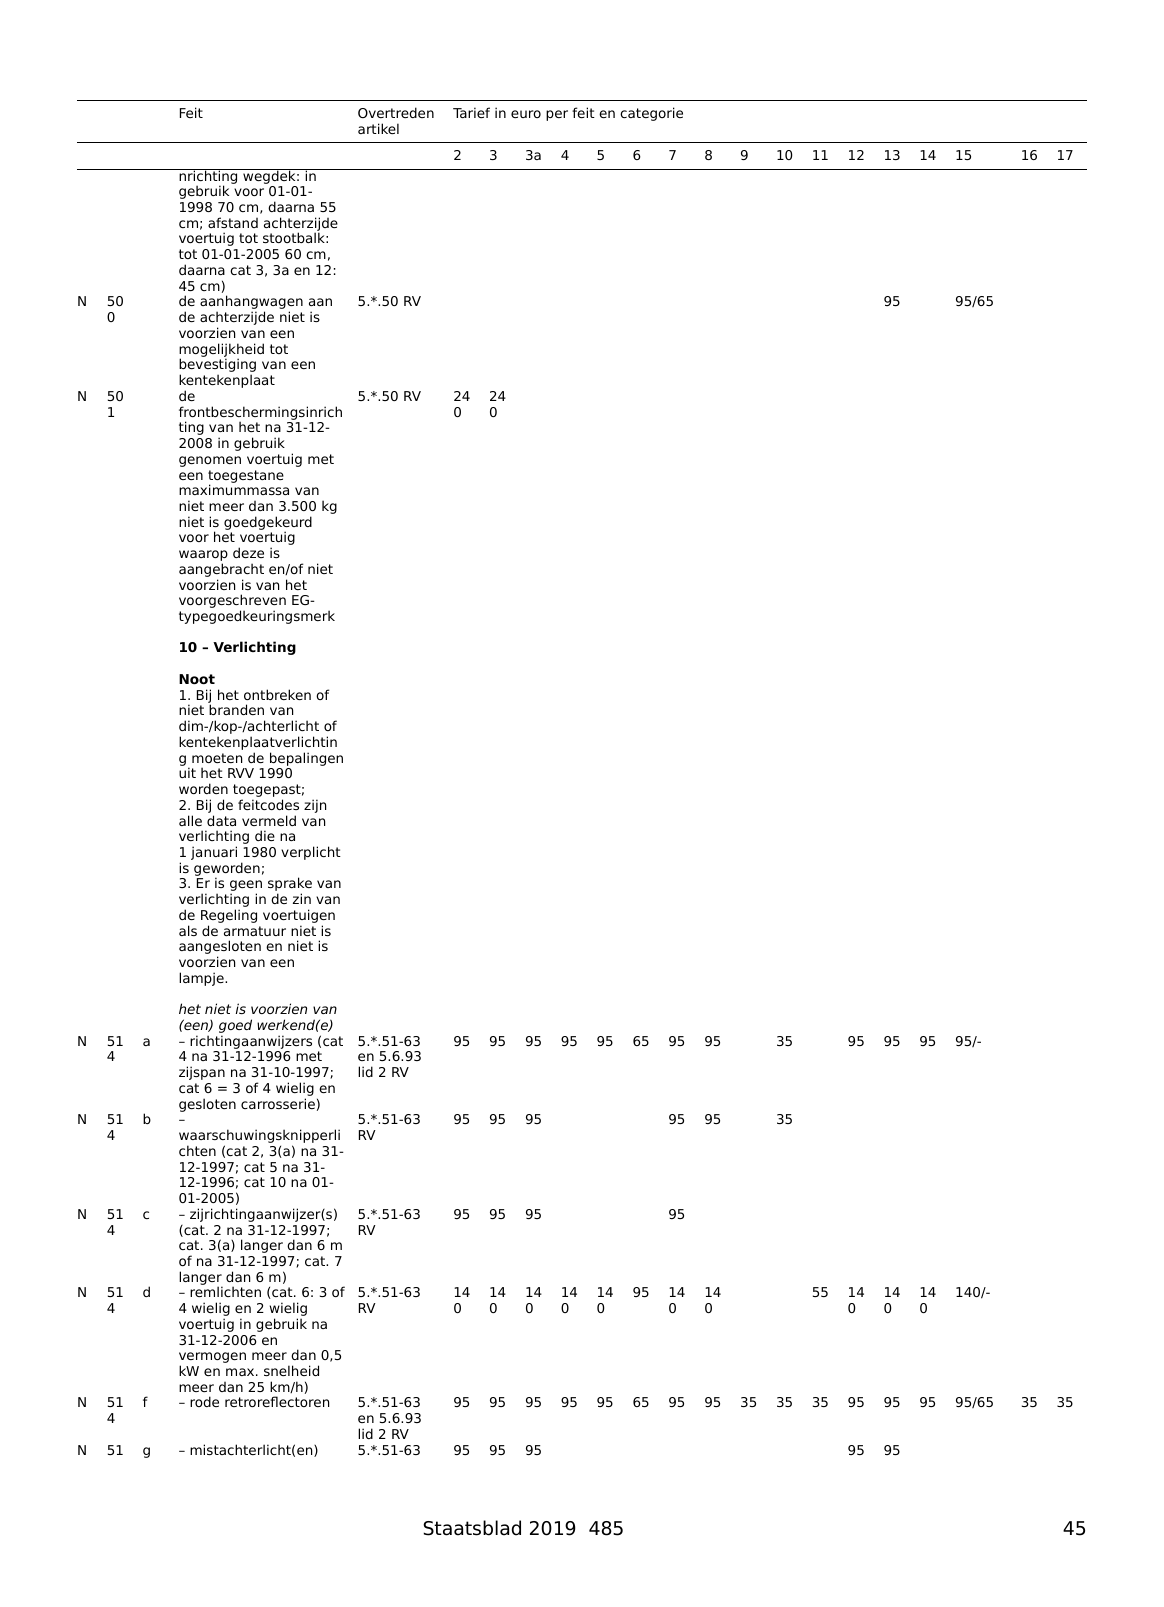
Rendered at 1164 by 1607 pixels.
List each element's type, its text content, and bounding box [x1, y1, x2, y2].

table_cell [1051, 688, 1087, 798]
table_header Feit [172, 101, 352, 142]
table_cell [913, 986, 949, 1002]
table_cell 95 [447, 1207, 483, 1285]
table_cell [483, 656, 519, 672]
table_cell [591, 688, 626, 798]
table_cell N [77, 1285, 101, 1395]
table_cell [136, 389, 172, 624]
table_cell [841, 625, 877, 640]
table_cell [949, 876, 1015, 986]
table_cell [591, 170, 626, 294]
table_cell 95 [662, 1112, 698, 1207]
table_cell [734, 1034, 770, 1112]
table_cell [662, 986, 698, 1002]
table_cell [877, 1207, 913, 1285]
table_cell [591, 1002, 626, 1033]
table_cell [662, 798, 698, 876]
table_cell [877, 656, 913, 672]
table_cell 51 [101, 1443, 136, 1458]
table_cell 2. Bij de feitcodes zijn alle data vermeld van verlichting die na 1 januari 1980 verplicht is geworden; [172, 798, 352, 876]
table_cell 35 [1015, 1395, 1051, 1442]
table_cell [1051, 672, 1087, 687]
table_cell 12 [841, 143, 877, 168]
table_cell [877, 1002, 913, 1033]
table_cell [591, 798, 626, 876]
table_cell [770, 1002, 806, 1033]
table_cell 10 [770, 143, 806, 168]
table_cell 140 [877, 1285, 913, 1395]
table_cell [626, 1002, 662, 1033]
table_cell [1051, 1443, 1087, 1458]
table_cell [877, 672, 913, 687]
table_cell [841, 656, 877, 672]
table_cell 95 [662, 1395, 698, 1442]
table_cell [1015, 986, 1051, 1002]
table_cell [806, 986, 841, 1002]
table_cell [1051, 389, 1087, 624]
table_cell 240 [483, 389, 519, 624]
table_cell [447, 986, 483, 1002]
table_cell 95 [662, 1034, 698, 1112]
table_header [136, 101, 172, 142]
table_cell [101, 1002, 136, 1033]
table_cell 95 [519, 1443, 555, 1458]
table_cell [1015, 1034, 1051, 1112]
table_cell [101, 640, 136, 656]
table_cell 35 [806, 1395, 841, 1442]
table_cell [519, 625, 555, 640]
table_cell 95 [483, 1443, 519, 1458]
table_cell [1015, 1207, 1051, 1285]
table_cell [698, 1002, 734, 1033]
table_cell [1051, 640, 1087, 656]
table_cell [77, 876, 101, 986]
table_cell N [77, 1443, 101, 1458]
table_cell [626, 389, 662, 624]
table_cell [101, 876, 136, 986]
table_cell 95 [447, 1443, 483, 1458]
table_cell [447, 1002, 483, 1033]
table_cell [1051, 1285, 1087, 1395]
table_cell 65 [626, 1034, 662, 1112]
table_cell [352, 656, 447, 672]
table_cell 95 [841, 1034, 877, 1112]
table_cell 95 [841, 1443, 877, 1458]
table_cell [101, 656, 136, 672]
table_cell [841, 688, 877, 798]
table_cell [626, 798, 662, 876]
table_cell [734, 389, 770, 624]
table_cell 95 [519, 1112, 555, 1207]
table_cell N [77, 389, 101, 624]
table_cell [698, 656, 734, 672]
table_header Overtreden artikel [352, 101, 447, 142]
table_cell [555, 389, 591, 624]
table_header [101, 101, 136, 142]
table_cell [841, 672, 877, 687]
table_cell [1015, 672, 1051, 687]
table_cell [483, 170, 519, 294]
table_cell [591, 389, 626, 624]
table_cell 35 [1051, 1395, 1087, 1442]
table_cell [136, 1002, 172, 1033]
table_cell [1015, 1002, 1051, 1033]
table_cell [555, 1002, 591, 1033]
table_cell [77, 798, 101, 876]
table_cell 1. Bij het ontbreken of niet branden van dim-/kop-/achterlicht of kentekenplaatverlichting moeten de bepalingen uit het RVV 1990 worden toegepast; [172, 688, 352, 798]
table_cell [698, 640, 734, 656]
table_cell 95 [555, 1034, 591, 1112]
table_cell [841, 170, 877, 294]
table_cell [662, 625, 698, 640]
table_cell [626, 876, 662, 986]
table_cell [734, 798, 770, 876]
table_cell [662, 389, 698, 624]
table_cell [591, 1443, 626, 1458]
table_cell [77, 640, 101, 656]
table_cell 95 [483, 1034, 519, 1112]
table_cell [77, 625, 101, 640]
table_cell [877, 798, 913, 876]
table_cell 5.*.51-63 en 5.6.93 lid 2 RV [352, 1395, 447, 1442]
table_cell [483, 1002, 519, 1033]
table_cell [698, 170, 734, 294]
table_cell [555, 640, 591, 656]
table_cell [555, 170, 591, 294]
table_cell [949, 1207, 1015, 1285]
table_cell [949, 389, 1015, 624]
table_cell [447, 656, 483, 672]
table_cell [447, 294, 483, 389]
table_cell [913, 1207, 949, 1285]
table_cell 95 [591, 1034, 626, 1112]
table_cell [555, 1443, 591, 1458]
table_cell 13 [877, 143, 913, 168]
table_cell 500 [101, 294, 136, 389]
table_cell [698, 389, 734, 624]
table_cell [734, 1285, 770, 1395]
table_cell [806, 798, 841, 876]
table_header [77, 101, 101, 142]
table_cell [555, 625, 591, 640]
table_cell [770, 672, 806, 687]
table_cell 2 [447, 143, 483, 168]
table_cell [770, 656, 806, 672]
table_cell 95 [555, 1395, 591, 1442]
table_cell 16 [1015, 143, 1051, 168]
table_cell 95 [519, 1207, 555, 1285]
table_cell 140 [591, 1285, 626, 1395]
table_cell g [136, 1443, 172, 1458]
table_cell [591, 1207, 626, 1285]
table_cell 95 [447, 1112, 483, 1207]
table_cell 7 [662, 143, 698, 168]
table_cell [734, 656, 770, 672]
table_cell [352, 672, 447, 687]
table_cell [555, 1207, 591, 1285]
table_cell [662, 1002, 698, 1033]
table_header Tarief in euro per feit en categorie [447, 101, 1087, 142]
table_cell [77, 688, 101, 798]
table_cell [877, 986, 913, 1002]
table_cell 95 [519, 1034, 555, 1112]
table_cell [483, 294, 519, 389]
table_cell 95 [877, 294, 913, 389]
table_cell [841, 389, 877, 624]
table_cell [949, 640, 1015, 656]
table_cell [770, 625, 806, 640]
table_cell [555, 1112, 591, 1207]
table_cell – zijrichtingaanwijzer(s) (cat. 2 na 31-12-1997; cat. 3(a) langer dan 6 m of na 31-12-1997; cat. 7 langer dan 6 m) [172, 1207, 352, 1285]
table_cell [591, 876, 626, 986]
table_cell [734, 688, 770, 798]
table_cell [483, 876, 519, 986]
table_cell 140 [662, 1285, 698, 1395]
table_cell [662, 876, 698, 986]
table_cell [734, 170, 770, 294]
table_cell 3 [483, 143, 519, 168]
table_cell [626, 1112, 662, 1207]
table_cell [591, 294, 626, 389]
table_cell [136, 876, 172, 986]
table_cell [913, 389, 949, 624]
table_cell 5.*.51-63 RV [352, 1285, 447, 1395]
table_cell 9 [734, 143, 770, 168]
table_cell [172, 656, 352, 672]
table_cell [447, 688, 483, 798]
table_cell 240 [447, 389, 483, 624]
table_cell 17 [1051, 143, 1087, 168]
table_cell [1015, 1112, 1051, 1207]
table_cell 140 [913, 1285, 949, 1395]
table_cell 14 [913, 143, 949, 168]
table_cell [136, 640, 172, 656]
table_cell [662, 1443, 698, 1458]
table_cell 5.*.51-63 RV [352, 1207, 447, 1285]
table_cell [949, 1112, 1015, 1207]
table_cell 3. Er is geen sprake van verlichting in de zin van de Regeling voertuigen als de armatuur niet is aangesloten en niet is voorzien van een lampje. [172, 876, 352, 986]
table_cell [770, 389, 806, 624]
table_cell [352, 143, 447, 168]
table_cell [591, 986, 626, 1002]
table_cell 95 [698, 1112, 734, 1207]
table_cell [662, 672, 698, 687]
table_cell [519, 170, 555, 294]
table_cell [483, 672, 519, 687]
table_cell [136, 170, 172, 294]
table_cell 5.*.51-63 en 5.6.93 lid 2 RV [352, 1034, 447, 1112]
table_cell [949, 672, 1015, 687]
table_cell [949, 625, 1015, 640]
table_cell f [136, 1395, 172, 1442]
table_cell [1051, 625, 1087, 640]
table_cell [698, 798, 734, 876]
table_cell [841, 1207, 877, 1285]
table_cell [1051, 656, 1087, 672]
table_cell – waarschuwingsknipperlichten (cat 2, 3(a) na 31-12-1997; cat 5 na 31-12-1996; cat 10 na 01-01-2005) [172, 1112, 352, 1207]
table_cell 35 [770, 1034, 806, 1112]
table_cell [913, 1443, 949, 1458]
table_cell [1015, 688, 1051, 798]
table_cell [77, 1002, 101, 1033]
table_cell [1015, 389, 1051, 624]
table_cell [949, 1002, 1015, 1033]
table_cell [770, 688, 806, 798]
table_cell – remlichten (cat. 6: 3 of 4 wielig en 2 wielig voertuig in gebruik na 31-12-2006 en vermogen meer dan 0,5 kW en max. snelheid meer dan 25 km/h) [172, 1285, 352, 1395]
table_cell [734, 986, 770, 1002]
table_cell [806, 672, 841, 687]
table_cell Noot [172, 672, 352, 687]
table_cell 3a [519, 143, 555, 168]
table_cell [1015, 798, 1051, 876]
table_cell [1015, 170, 1051, 294]
table_cell [770, 798, 806, 876]
table_cell [734, 1002, 770, 1033]
table_cell [734, 672, 770, 687]
table_cell [519, 389, 555, 624]
table_cell [841, 1002, 877, 1033]
table_cell [662, 656, 698, 672]
table_cell [806, 1207, 841, 1285]
table_cell 95 [626, 1285, 662, 1395]
table_cell [136, 625, 172, 640]
table_cell N [77, 1207, 101, 1285]
table_cell [626, 1443, 662, 1458]
table_cell [519, 656, 555, 672]
table_cell N [77, 1112, 101, 1207]
table_cell – mistachterlicht(en) [172, 1443, 352, 1458]
table_cell [77, 170, 101, 294]
table_cell [698, 688, 734, 798]
table_cell [101, 672, 136, 687]
table_cell [662, 170, 698, 294]
table_cell [662, 640, 698, 656]
table_cell [1015, 656, 1051, 672]
table_cell [1051, 1207, 1087, 1285]
table_cell [447, 798, 483, 876]
table_cell [172, 986, 352, 1002]
table_cell [555, 656, 591, 672]
table_cell [591, 1112, 626, 1207]
table_cell [806, 389, 841, 624]
table_cell b [136, 1112, 172, 1207]
table_cell [949, 798, 1015, 876]
table_cell het niet is voorzien van (een) goed werkend(e) [172, 1002, 352, 1033]
table_cell de aanhangwagen aan de achterzijde niet is voorzien van een mogelijkheid tot bevestiging van een kentekenplaat [172, 294, 352, 389]
table_cell 95 [913, 1395, 949, 1442]
table_cell [626, 1207, 662, 1285]
table_cell 95 [483, 1395, 519, 1442]
table_cell [877, 640, 913, 656]
table_cell [352, 170, 447, 294]
table_cell 95 [877, 1395, 913, 1442]
table_cell [1051, 876, 1087, 986]
table_cell [101, 625, 136, 640]
table_cell [1015, 294, 1051, 389]
table_cell [136, 798, 172, 876]
table_cell [447, 876, 483, 986]
table_cell 95/65 [949, 294, 1015, 389]
table_cell N [77, 1395, 101, 1442]
table_cell N [77, 294, 101, 389]
table_cell [698, 294, 734, 389]
table_cell 5 [591, 143, 626, 168]
table_cell [1015, 876, 1051, 986]
table_cell 10 – Verlichting [172, 640, 352, 656]
table_cell [77, 143, 101, 168]
table_cell 95 [698, 1395, 734, 1442]
table_cell [698, 672, 734, 687]
table_cell [519, 986, 555, 1002]
table_cell [841, 1112, 877, 1207]
table_cell [949, 1443, 1015, 1458]
table_cell 514 [101, 1207, 136, 1285]
table_cell N [77, 1034, 101, 1112]
table_cell [591, 656, 626, 672]
table_cell – rode retroreflectoren [172, 1395, 352, 1442]
table_cell 140 [841, 1285, 877, 1395]
table_cell a [136, 1034, 172, 1112]
table_cell [136, 656, 172, 672]
table_cell [555, 876, 591, 986]
table_cell [734, 640, 770, 656]
table_cell [1051, 1002, 1087, 1033]
table_cell [172, 143, 352, 168]
table_cell 140 [698, 1285, 734, 1395]
table_cell [913, 688, 949, 798]
table_cell [877, 1112, 913, 1207]
table_cell [877, 389, 913, 624]
table_cell 95 [662, 1207, 698, 1285]
table_cell [770, 170, 806, 294]
table_cell [949, 170, 1015, 294]
table_cell [626, 986, 662, 1002]
table_cell [555, 986, 591, 1002]
table_cell 95 [519, 1395, 555, 1442]
table_cell [734, 1443, 770, 1458]
table_cell 95/65 [949, 1395, 1015, 1442]
table_cell [841, 986, 877, 1002]
table_cell [806, 640, 841, 656]
table_cell [483, 625, 519, 640]
table_cell [841, 798, 877, 876]
table_cell [841, 876, 877, 986]
table_cell 514 [101, 1112, 136, 1207]
table_cell 5.*.50 RV [352, 294, 447, 389]
table_cell [1015, 1285, 1051, 1395]
table_cell 95 [877, 1034, 913, 1112]
table_cell 140 [447, 1285, 483, 1395]
table_cell [1015, 625, 1051, 640]
table_cell [483, 688, 519, 798]
table_cell [519, 798, 555, 876]
table_cell [662, 688, 698, 798]
table_cell [519, 294, 555, 389]
table_cell [662, 294, 698, 389]
table_cell [519, 1002, 555, 1033]
table_cell [136, 143, 172, 168]
table_cell [949, 986, 1015, 1002]
table_cell 35 [734, 1395, 770, 1442]
table_cell 514 [101, 1395, 136, 1442]
table_cell 95 [447, 1034, 483, 1112]
table_cell 5.*.51-63 RV [352, 1112, 447, 1207]
table_cell nrichting wegdek: in gebruik voor 01-01-1998 70 cm, daarna 55 cm; afstand achterzijde voertuig tot stootbalk: tot 01-01-2005 60 cm, daarna cat 3, 3a en 12: 45 cm) [172, 170, 352, 294]
table_cell [841, 294, 877, 389]
table_cell [1051, 798, 1087, 876]
table_cell [770, 1443, 806, 1458]
table_cell [447, 625, 483, 640]
table_cell [806, 170, 841, 294]
table_cell [626, 170, 662, 294]
table_cell 140 [483, 1285, 519, 1395]
table_cell [806, 688, 841, 798]
table_cell [913, 1112, 949, 1207]
table_cell 95 [483, 1112, 519, 1207]
table_cell 95 [698, 1034, 734, 1112]
table_cell [352, 625, 447, 640]
table_cell [447, 672, 483, 687]
table_cell 514 [101, 1285, 136, 1395]
table_cell [447, 640, 483, 656]
table_cell [101, 798, 136, 876]
table_cell 65 [626, 1395, 662, 1442]
table_cell [626, 672, 662, 687]
table_cell – richtingaanwijzers (cat 4 na 31-12-1996 met zijspan na 31-10-1997; cat 6 = 3 of 4 wielig en gesloten carrosserie) [172, 1034, 352, 1112]
table_cell [1015, 1443, 1051, 1458]
table_cell [698, 625, 734, 640]
table_cell [770, 1207, 806, 1285]
table_cell 6 [626, 143, 662, 168]
table_cell [519, 640, 555, 656]
table_cell [913, 640, 949, 656]
table_cell [841, 640, 877, 656]
table_cell [483, 986, 519, 1002]
table_cell 95 [591, 1395, 626, 1442]
table_cell [734, 1207, 770, 1285]
table_cell [734, 876, 770, 986]
table_cell [913, 876, 949, 986]
table_cell [770, 294, 806, 389]
table_cell 55 [806, 1285, 841, 1395]
table_cell [806, 625, 841, 640]
table_cell [352, 1002, 447, 1033]
table_cell [877, 625, 913, 640]
table_cell [1051, 294, 1087, 389]
table_cell [555, 688, 591, 798]
table_cell [1015, 640, 1051, 656]
table_cell 4 [555, 143, 591, 168]
table_cell [591, 640, 626, 656]
table_cell 15 [949, 143, 1015, 168]
table_cell [698, 1443, 734, 1458]
table_cell [734, 1112, 770, 1207]
table_cell [698, 1207, 734, 1285]
table_cell [483, 640, 519, 656]
table_cell [591, 672, 626, 687]
table_cell 95 [841, 1395, 877, 1442]
table_cell [101, 143, 136, 168]
table_cell [1051, 986, 1087, 1002]
table_cell [352, 876, 447, 986]
table_cell 140/- [949, 1285, 1015, 1395]
table_cell 5.*.50 RV [352, 389, 447, 624]
table_cell [626, 688, 662, 798]
table_cell [136, 672, 172, 687]
table_cell [913, 294, 949, 389]
table_cell 95 [483, 1207, 519, 1285]
table_cell 11 [806, 143, 841, 168]
table_cell [698, 876, 734, 986]
table_cell [1051, 1112, 1087, 1207]
table_cell [591, 625, 626, 640]
table_cell d [136, 1285, 172, 1395]
table_cell [101, 170, 136, 294]
table_cell c [136, 1207, 172, 1285]
table_cell [877, 688, 913, 798]
table_cell [519, 688, 555, 798]
table_cell de frontbeschermingsinrichting van het na 31-12-2008 in gebruik genomen voertuig met een toegestane maximummassa van niet meer dan 3.500 kg niet is goedgekeurd voor het voertuig waarop deze is aangebracht en/of niet voorzien is van het voorgeschreven EG-typegoedkeuringsmerk [172, 389, 352, 624]
table_cell [136, 986, 172, 1002]
table_cell [770, 986, 806, 1002]
table_cell [806, 656, 841, 672]
table_cell 95 [913, 1034, 949, 1112]
table_cell [77, 672, 101, 687]
table_cell [352, 688, 447, 798]
table_cell [770, 640, 806, 656]
table_cell [172, 625, 352, 640]
table_cell 8 [698, 143, 734, 168]
table_cell 140 [519, 1285, 555, 1395]
table_cell [352, 640, 447, 656]
table_cell [1051, 170, 1087, 294]
table_cell [626, 294, 662, 389]
table_cell [806, 876, 841, 986]
table_cell [806, 1443, 841, 1458]
table_cell [77, 656, 101, 672]
table_cell 95 [447, 1395, 483, 1442]
table_cell [555, 798, 591, 876]
table_cell [447, 170, 483, 294]
table_cell 5.*.51-63 [352, 1443, 447, 1458]
table_cell [913, 1002, 949, 1033]
table_cell [770, 1285, 806, 1395]
table_cell [519, 672, 555, 687]
table_cell [698, 986, 734, 1002]
table_cell 35 [770, 1395, 806, 1442]
table_cell [136, 294, 172, 389]
table_cell [101, 986, 136, 1002]
table_cell [949, 656, 1015, 672]
table_cell [806, 1002, 841, 1033]
table_cell [555, 294, 591, 389]
table_cell 514 [101, 1034, 136, 1112]
table_cell [913, 170, 949, 294]
table_cell [949, 688, 1015, 798]
table_cell [626, 625, 662, 640]
table_cell [555, 672, 591, 687]
table_cell 140 [555, 1285, 591, 1395]
table_cell [913, 656, 949, 672]
table_cell [519, 876, 555, 986]
table_cell [806, 1034, 841, 1112]
table_cell [483, 798, 519, 876]
table_cell 35 [770, 1112, 806, 1207]
table_cell [626, 640, 662, 656]
table_cell [626, 656, 662, 672]
table_cell [136, 688, 172, 798]
table_cell 501 [101, 389, 136, 624]
table_cell [806, 294, 841, 389]
table_cell 95/- [949, 1034, 1015, 1112]
table_cell [913, 672, 949, 687]
table_cell [77, 986, 101, 1002]
table_cell [1051, 1034, 1087, 1112]
table_cell [913, 798, 949, 876]
table_cell [913, 625, 949, 640]
table_cell [352, 986, 447, 1002]
table_cell [806, 1112, 841, 1207]
table_cell [877, 170, 913, 294]
table_cell [877, 876, 913, 986]
table_cell [352, 798, 447, 876]
table_cell [734, 294, 770, 389]
table_cell [101, 688, 136, 798]
table_cell [770, 876, 806, 986]
table_cell 95 [877, 1443, 913, 1458]
table_cell [734, 625, 770, 640]
